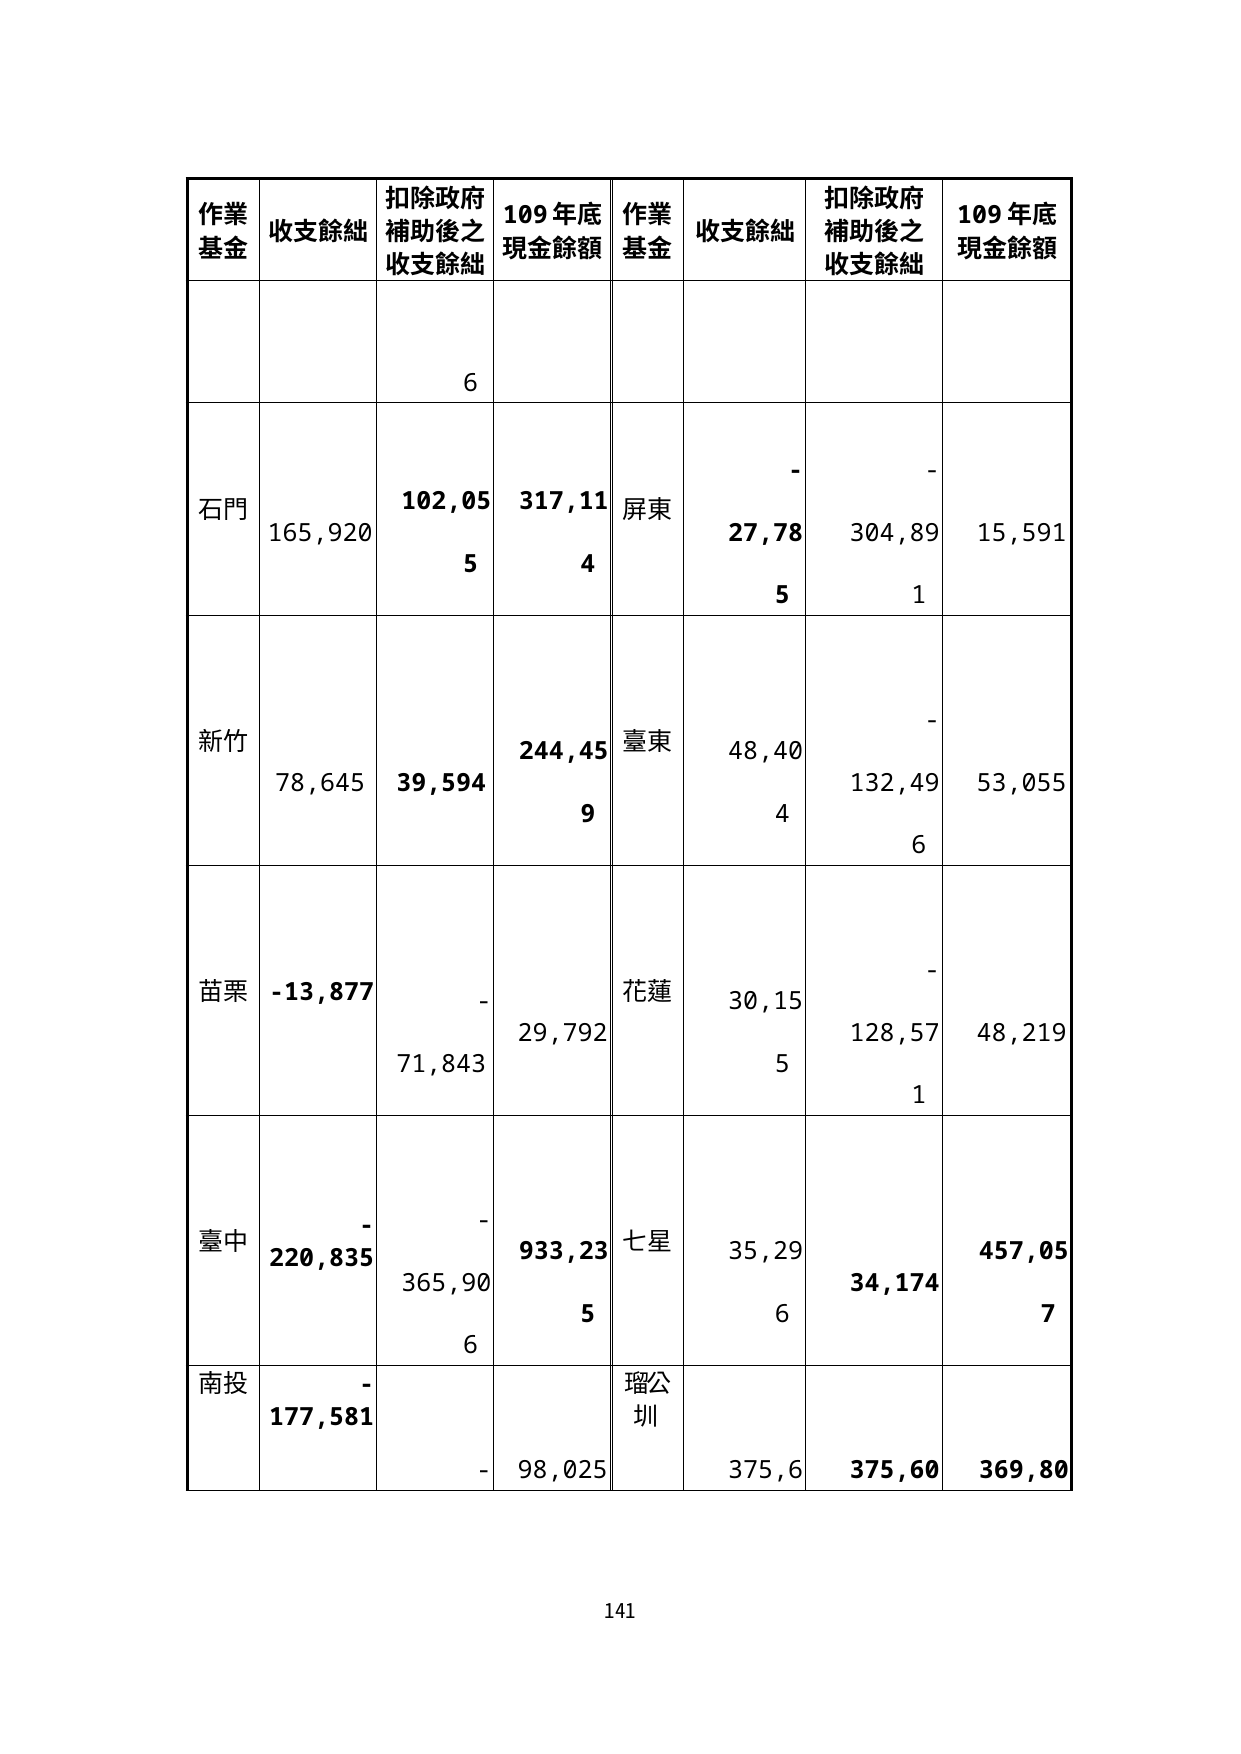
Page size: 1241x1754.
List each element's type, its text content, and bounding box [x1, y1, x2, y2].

table_cell 102,055 [377, 403, 493, 615]
table_cell 瑠公圳 [613, 1366, 683, 1490]
table_header 收支餘絀 [260, 180, 376, 280]
table_cell 苗栗 [189, 866, 259, 1115]
table_cell 48,404 [684, 616, 805, 865]
table_cell [613, 281, 683, 402]
table_cell 78,645 [260, 616, 376, 865]
table_cell 南投 [189, 1366, 259, 1490]
table_cell [189, 281, 259, 402]
table_cell [943, 281, 1070, 402]
table_header 收支餘絀 [684, 180, 805, 280]
table_cell -71,843 [377, 866, 493, 1115]
table_cell 48,219 [943, 866, 1070, 1115]
table_cell 165,920 [260, 403, 376, 615]
table_header 109年底 現金餘額 [943, 180, 1070, 280]
table_cell -13,877 [260, 866, 376, 1115]
table_header 作業基金 [613, 180, 683, 280]
table_cell -365,906 [377, 1116, 493, 1365]
table_cell 933,235 [494, 1116, 610, 1365]
table_cell 98,025 [494, 1366, 610, 1490]
table_cell [684, 281, 805, 402]
table_cell 317,114 [494, 403, 610, 615]
table_cell 34,174 [806, 1116, 942, 1365]
table_cell 臺東 [613, 616, 683, 865]
table_cell 七星 [613, 1116, 683, 1365]
table_cell 30,155 [684, 866, 805, 1115]
table_cell [260, 281, 376, 402]
table_cell 屏東 [613, 403, 683, 615]
table_cell 臺中 [189, 1116, 259, 1365]
table_cell -132,496 [806, 616, 942, 865]
table_cell [494, 281, 610, 402]
table_cell 244,459 [494, 616, 610, 865]
table_cell 457,057 [943, 1116, 1070, 1365]
table_cell -177,581 [260, 1366, 376, 1490]
table_header 作業基金 [189, 180, 259, 280]
table_cell 6 [377, 281, 493, 402]
table_cell 39,594 [377, 616, 493, 865]
table_cell 花蓮 [613, 866, 683, 1115]
table_header 109年底現金餘額 [494, 180, 610, 280]
table_cell 新竹 [189, 616, 259, 865]
table_cell 石門 [189, 403, 259, 615]
table_cell [377, 1366, 493, 1490]
table_cell 369,80 [943, 1366, 1070, 1490]
table_cell -304,891 [806, 403, 942, 615]
table_cell 375,6 [684, 1366, 805, 1490]
table_cell 35,296 [684, 1116, 805, 1365]
table_cell 15,591 [943, 403, 1070, 615]
table_header 扣除政府 補助後之 收支餘絀 [806, 180, 942, 280]
table_header 扣除政府補助後之收支餘絀 [377, 180, 493, 280]
table_cell [806, 281, 942, 402]
table_cell 53,055 [943, 616, 1070, 865]
table_cell -128,571 [806, 866, 942, 1115]
table_cell -27,785 [684, 403, 805, 615]
table_cell 29,792 [494, 866, 610, 1115]
table_cell -220,835 [260, 1116, 376, 1365]
table_cell 375,60 [806, 1366, 942, 1490]
